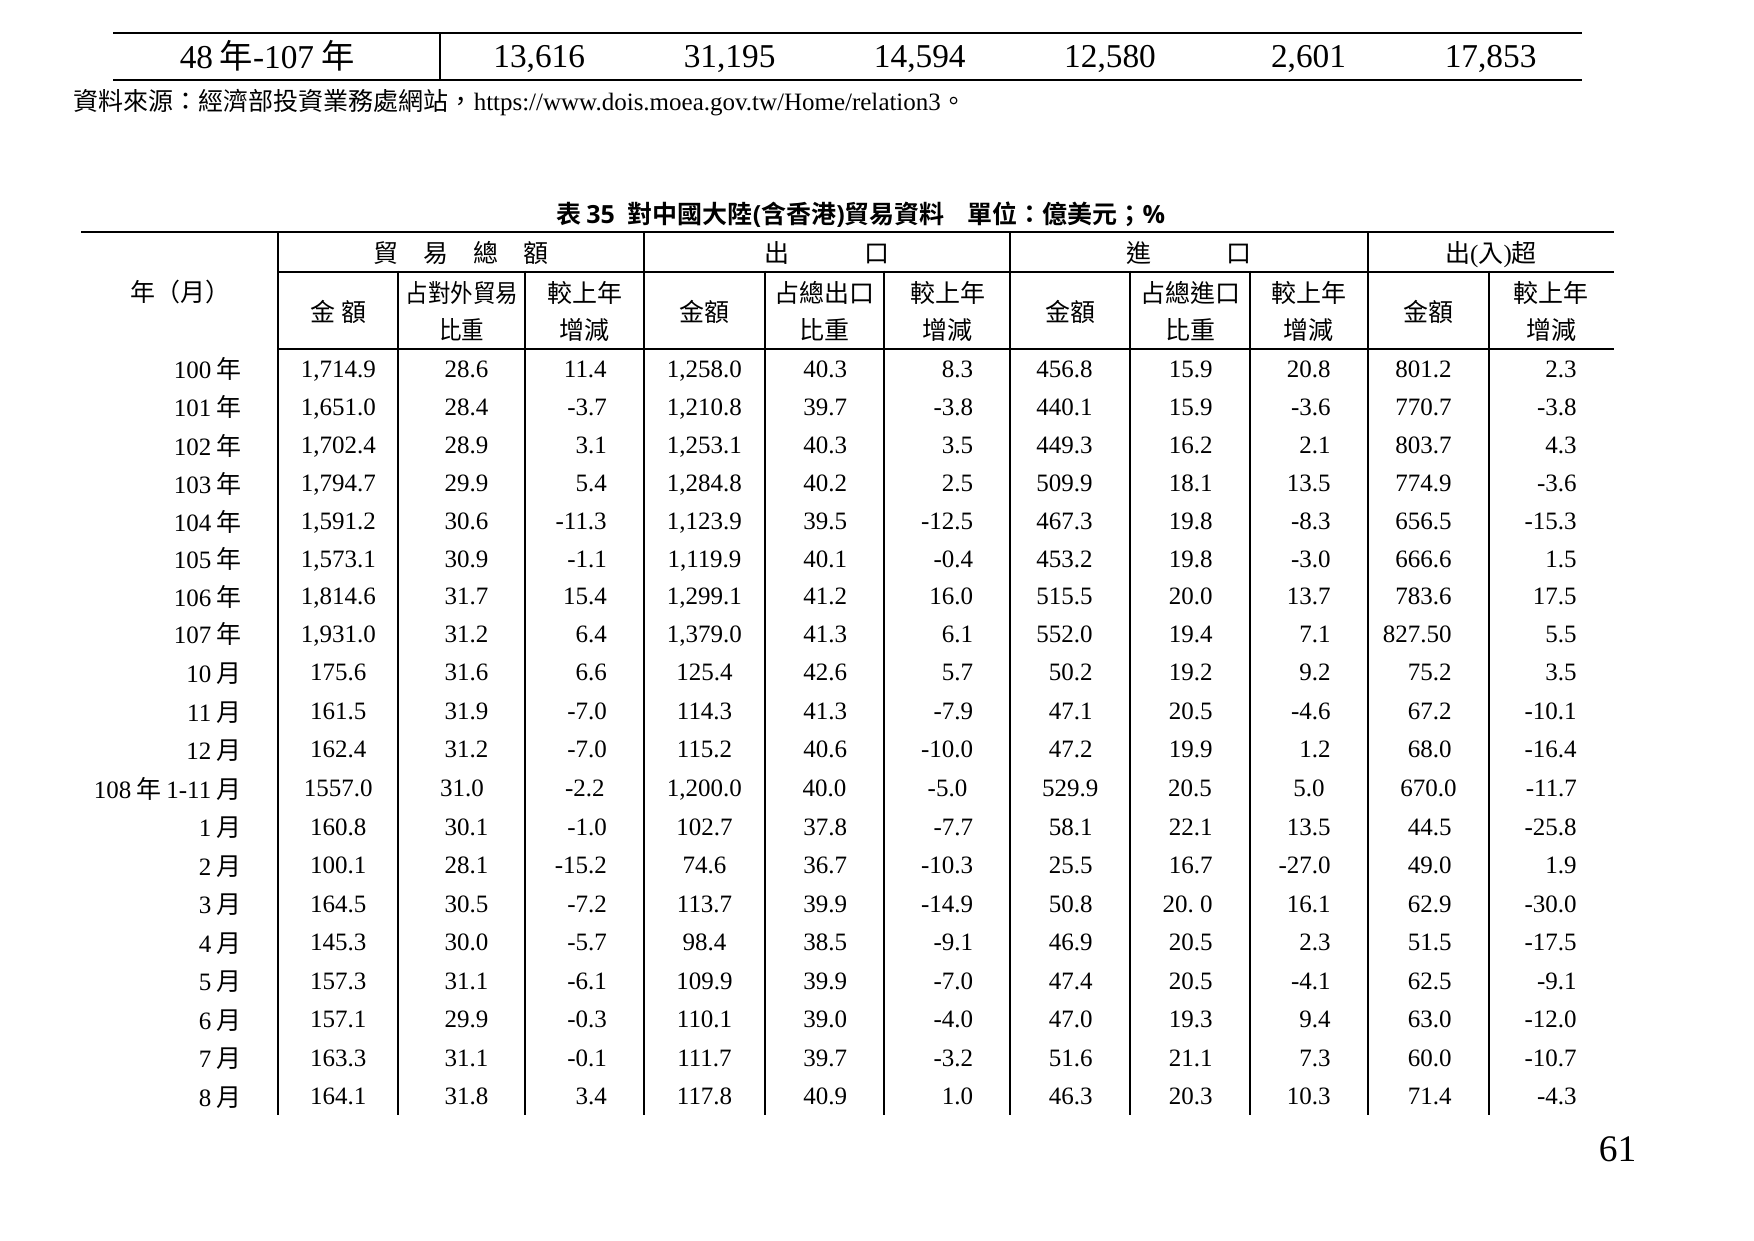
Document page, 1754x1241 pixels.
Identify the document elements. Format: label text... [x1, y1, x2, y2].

table_cell 19.8 [1131, 540, 1249, 578]
table_cell 18.1 [1131, 464, 1249, 503]
table_cell 71.4 [1369, 1078, 1488, 1115]
table_cell 1,814.6 [279, 578, 397, 615]
table_cell 1.9 [1490, 846, 1614, 884]
table_cell 20.5 [1131, 769, 1249, 807]
table_cell 20.0 [1131, 578, 1249, 615]
table_cell 1557.0 [279, 769, 397, 807]
table_cell 5.7 [885, 654, 1009, 691]
table_cell 31.1 [399, 1039, 524, 1077]
table_cell 28.6 [399, 350, 524, 387]
table_cell 62.9 [1369, 885, 1488, 922]
table_cell 5.5 [1490, 615, 1614, 653]
table_cell 17,853 [1391, 34, 1582, 79]
table_cell 1,794.7 [279, 464, 397, 503]
table_cell 13.7 [1251, 578, 1367, 615]
table_cell 49.0 [1369, 846, 1488, 884]
table_cell 28.1 [399, 846, 524, 884]
table_cell 8.3 [885, 350, 1009, 387]
table_cell 107年 [81, 615, 277, 653]
table_cell -0.4 [885, 540, 1009, 578]
table_cell -14.9 [885, 885, 1009, 922]
table_cell 48年-107年 [113, 34, 439, 79]
table_cell 770.7 [1369, 387, 1488, 426]
table_cell 21.1 [1131, 1039, 1249, 1077]
table_cell 40.3 [766, 426, 883, 464]
table_cell 41.2 [766, 578, 883, 615]
table_cell 40.0 [766, 769, 883, 807]
table_cell 552.0 [1011, 615, 1129, 653]
table_cell -25.8 [1490, 808, 1614, 845]
table_cell 1,123.9 [645, 503, 764, 540]
table_cell 31.0 [399, 769, 524, 807]
table_cell 16.1 [1251, 885, 1367, 922]
table_cell 31.6 [399, 654, 524, 691]
table_cell 656.5 [1369, 503, 1488, 540]
table_header 進 口 [1011, 233, 1367, 271]
table_cell 31,195 [630, 34, 821, 79]
table_cell 157.3 [279, 962, 397, 999]
table_cell -10.0 [885, 731, 1009, 768]
table_header 出(入)超 [1369, 233, 1614, 271]
table_cell 2.5 [885, 464, 1009, 503]
table_cell -4.6 [1251, 692, 1367, 730]
table_cell 6月 [81, 1001, 277, 1038]
table_cell 6.4 [526, 615, 643, 653]
table_cell 1.0 [885, 1078, 1009, 1115]
table_cell 占對外貿易比重 [399, 273, 524, 348]
table_cell 30.0 [399, 924, 524, 961]
table_cell -9.1 [1490, 962, 1614, 999]
table_cell 47.2 [1011, 731, 1129, 768]
table_cell 16.2 [1131, 426, 1249, 464]
table_cell 164.1 [279, 1078, 397, 1115]
table_cell 22.1 [1131, 808, 1249, 845]
table_cell 111.7 [645, 1039, 764, 1077]
table_cell 1,253.1 [645, 426, 764, 464]
table_cell 2.3 [1251, 924, 1367, 961]
table_cell 58.1 [1011, 808, 1129, 845]
table_cell 39.0 [766, 1001, 883, 1038]
table_cell 13.5 [1251, 808, 1367, 845]
table_cell -8.3 [1251, 503, 1367, 540]
table_cell 75.2 [1369, 654, 1488, 691]
table_cell 29.9 [399, 464, 524, 503]
table_cell 29.9 [399, 1001, 524, 1038]
table_cell 9.4 [1251, 1001, 1367, 1038]
table_cell 2月 [81, 846, 277, 884]
table_cell 20.5 [1131, 962, 1249, 999]
table_cell 31.2 [399, 731, 524, 768]
table_cell 783.6 [1369, 578, 1488, 615]
table_cell 125.4 [645, 654, 764, 691]
table_cell 102年 [81, 426, 277, 464]
table_cell 162.4 [279, 731, 397, 768]
table_cell 63.0 [1369, 1001, 1488, 1038]
table_cell 20.3 [1131, 1078, 1249, 1115]
table_header 年（月） [81, 233, 277, 348]
table_cell 10月 [81, 654, 277, 691]
table_cell 157.1 [279, 1001, 397, 1038]
table_cell -3.8 [1490, 387, 1614, 426]
table_cell 占總進口比重 [1131, 273, 1249, 348]
table_cell 509.9 [1011, 464, 1129, 503]
table_cell 106年 [81, 578, 277, 615]
table_cell 金 額 [279, 273, 397, 348]
table_cell 440.1 [1011, 387, 1129, 426]
table_cell 175.6 [279, 654, 397, 691]
table_cell 3.5 [885, 426, 1009, 464]
table_cell 39.7 [766, 1039, 883, 1077]
table_cell 40.1 [766, 540, 883, 578]
table_cell 19.8 [1131, 503, 1249, 540]
table_cell 1,931.0 [279, 615, 397, 653]
table_cell 827.50 [1369, 615, 1488, 653]
table_cell 47.1 [1011, 692, 1129, 730]
table_cell 1,210.8 [645, 387, 764, 426]
table_cell 109.9 [645, 962, 764, 999]
table_cell -3.2 [885, 1039, 1009, 1077]
table_cell 較上年 增減 [885, 273, 1009, 348]
table_cell 28.4 [399, 387, 524, 426]
table_cell -3.6 [1251, 387, 1367, 426]
table_cell 1,119.9 [645, 540, 764, 578]
table_cell -10.3 [885, 846, 1009, 884]
table_cell -16.4 [1490, 731, 1614, 768]
table_cell 41.3 [766, 692, 883, 730]
table_cell 801.2 [1369, 350, 1488, 387]
table_cell 39.9 [766, 962, 883, 999]
table_cell 774.9 [1369, 464, 1488, 503]
table_cell 515.5 [1011, 578, 1129, 615]
table_cell 13.5 [1251, 464, 1367, 503]
table_cell 163.3 [279, 1039, 397, 1077]
table_cell 115.2 [645, 731, 764, 768]
table_cell 較上年 增減 [1490, 273, 1614, 348]
table_cell 8月 [81, 1078, 277, 1115]
table_cell -27.0 [1251, 846, 1367, 884]
table_cell -11.3 [526, 503, 643, 540]
table_cell 44.5 [1369, 808, 1488, 845]
table_cell 1,573.1 [279, 540, 397, 578]
table_cell -7.7 [885, 808, 1009, 845]
table_cell 25.5 [1011, 846, 1129, 884]
table_cell 6.1 [885, 615, 1009, 653]
table_cell 6.6 [526, 654, 643, 691]
table_cell -12.0 [1490, 1001, 1614, 1038]
table_cell -3.8 [885, 387, 1009, 426]
table_cell 19.4 [1131, 615, 1249, 653]
table_cell -0.1 [526, 1039, 643, 1077]
table_cell 19.3 [1131, 1001, 1249, 1038]
table_cell 164.5 [279, 885, 397, 922]
table_cell 7月 [81, 1039, 277, 1077]
table_cell 74.6 [645, 846, 764, 884]
table_cell -1.0 [526, 808, 643, 845]
table_cell -4.0 [885, 1001, 1009, 1038]
table_cell 5月 [81, 962, 277, 999]
table_cell 60.0 [1369, 1039, 1488, 1077]
table_cell 1,714.9 [279, 350, 397, 387]
table_cell -10.7 [1490, 1039, 1614, 1077]
table_cell 31.8 [399, 1078, 524, 1115]
table_cell 19.2 [1131, 654, 1249, 691]
table_cell -12.5 [885, 503, 1009, 540]
table_cell 較上年 增減 [526, 273, 643, 348]
table_cell 11.4 [526, 350, 643, 387]
table_cell 1,200.0 [645, 769, 764, 807]
text 資料來源：經濟部投資業務處網站，https://www.dois.moea.gov.tw/Home/relation3。 [73, 81, 1636, 118]
table_cell 40.2 [766, 464, 883, 503]
table_cell 占總出口比重 [766, 273, 883, 348]
table_cell -0.3 [526, 1001, 643, 1038]
table_cell 28.9 [399, 426, 524, 464]
table_cell 30.1 [399, 808, 524, 845]
table_cell 10.3 [1251, 1078, 1367, 1115]
table_cell -4.3 [1490, 1078, 1614, 1115]
table_cell 金額 [645, 273, 764, 348]
table_cell -17.5 [1490, 924, 1614, 961]
table_cell 50.2 [1011, 654, 1129, 691]
table_cell 12月 [81, 731, 277, 768]
table_cell 2.3 [1490, 350, 1614, 387]
table_cell -3.0 [1251, 540, 1367, 578]
table_cell 5.0 [1251, 769, 1367, 807]
table_cell 1,258.0 [645, 350, 764, 387]
table_cell 39.9 [766, 885, 883, 922]
table_cell 1月 [81, 808, 277, 845]
table_cell 40.3 [766, 350, 883, 387]
table_cell 16.0 [885, 578, 1009, 615]
table_cell 39.7 [766, 387, 883, 426]
table_cell 101年 [81, 387, 277, 426]
table_cell -3.7 [526, 387, 643, 426]
table_cell -3.6 [1490, 464, 1614, 503]
table_cell 102.7 [645, 808, 764, 845]
table_cell 31.9 [399, 692, 524, 730]
table_cell 103年 [81, 464, 277, 503]
table_cell 40.6 [766, 731, 883, 768]
table_cell 803.7 [1369, 426, 1488, 464]
table_cell 161.5 [279, 692, 397, 730]
table_cell 30.6 [399, 503, 524, 540]
table_cell 13,616 [441, 34, 630, 79]
table_cell 104年 [81, 503, 277, 540]
table_cell 20. 0 [1131, 885, 1249, 922]
table_cell 51.5 [1369, 924, 1488, 961]
table_cell 453.2 [1011, 540, 1129, 578]
table_cell 3月 [81, 885, 277, 922]
table_cell 9.2 [1251, 654, 1367, 691]
table_cell -2.2 [526, 769, 643, 807]
table_cell 105年 [81, 540, 277, 578]
table_cell -15.2 [526, 846, 643, 884]
table_cell 14,594 [821, 34, 1011, 79]
table_cell 47.4 [1011, 962, 1129, 999]
table_cell 3.1 [526, 426, 643, 464]
table_cell 16.7 [1131, 846, 1249, 884]
table_cell -9.1 [885, 924, 1009, 961]
table_cell 46.3 [1011, 1078, 1129, 1115]
table_cell 39.5 [766, 503, 883, 540]
table_cell 20.5 [1131, 692, 1249, 730]
table_cell 15.9 [1131, 387, 1249, 426]
table_cell 449.3 [1011, 426, 1129, 464]
table_cell 50.8 [1011, 885, 1129, 922]
table_cell -10.1 [1490, 692, 1614, 730]
table_cell 15.9 [1131, 350, 1249, 387]
table_cell 41.3 [766, 615, 883, 653]
table_cell 529.9 [1011, 769, 1129, 807]
table_cell -5.0 [885, 769, 1009, 807]
table_cell 62.5 [1369, 962, 1488, 999]
table_cell 51.6 [1011, 1039, 1129, 1077]
table_cell 20.5 [1131, 924, 1249, 961]
table_cell 7.1 [1251, 615, 1367, 653]
table_cell 4.3 [1490, 426, 1614, 464]
table_cell 12,580 [1011, 34, 1201, 79]
table_cell -7.0 [526, 731, 643, 768]
table_cell 108年1-11月 [81, 769, 277, 807]
table_cell 47.0 [1011, 1001, 1129, 1038]
table_cell 3.5 [1490, 654, 1614, 691]
table_cell -1.1 [526, 540, 643, 578]
table_cell -7.0 [526, 692, 643, 730]
table_cell 1.5 [1490, 540, 1614, 578]
table_header 貿 易 總 額 [279, 233, 643, 271]
subtitle 表35 對中國大陸(含香港)貿易資料 單位：億美元；% [59, 193, 1636, 231]
table_cell 5.4 [526, 464, 643, 503]
table_cell 68.0 [1369, 731, 1488, 768]
table_cell 467.3 [1011, 503, 1129, 540]
table_cell 1,591.2 [279, 503, 397, 540]
table_cell 2.1 [1251, 426, 1367, 464]
table_cell 20.8 [1251, 350, 1367, 387]
table_cell 31.2 [399, 615, 524, 653]
table_cell 金額 [1011, 273, 1129, 348]
table_cell 100.1 [279, 846, 397, 884]
table_cell 1,651.0 [279, 387, 397, 426]
table_cell 3.4 [526, 1078, 643, 1115]
table_cell 17.5 [1490, 578, 1614, 615]
table_cell 98.4 [645, 924, 764, 961]
table_cell 670.0 [1369, 769, 1488, 807]
table_cell 30.9 [399, 540, 524, 578]
table_cell 110.1 [645, 1001, 764, 1038]
table_cell 4月 [81, 924, 277, 961]
table_cell 40.9 [766, 1078, 883, 1115]
table_cell 42.6 [766, 654, 883, 691]
table_cell 19.9 [1131, 731, 1249, 768]
table_cell 37.8 [766, 808, 883, 845]
table_cell 113.7 [645, 885, 764, 922]
table_cell 117.8 [645, 1078, 764, 1115]
table_cell 金額 [1369, 273, 1488, 348]
table_cell 31.1 [399, 962, 524, 999]
table_cell 456.8 [1011, 350, 1129, 387]
table_cell 114.3 [645, 692, 764, 730]
table_header 出 口 [645, 233, 1009, 271]
table_cell -4.1 [1251, 962, 1367, 999]
table_cell 1,379.0 [645, 615, 764, 653]
table_cell -5.7 [526, 924, 643, 961]
table_cell -30.0 [1490, 885, 1614, 922]
table_cell 30.5 [399, 885, 524, 922]
table_cell -7.0 [885, 962, 1009, 999]
table_cell 2,601 [1201, 34, 1391, 79]
table_cell 1,299.1 [645, 578, 764, 615]
table_cell 15.4 [526, 578, 643, 615]
table_cell 7.3 [1251, 1039, 1367, 1077]
table_cell 67.2 [1369, 692, 1488, 730]
table_cell 較上年 增減 [1251, 273, 1367, 348]
table_cell -6.1 [526, 962, 643, 999]
table_cell 36.7 [766, 846, 883, 884]
table_cell -15.3 [1490, 503, 1614, 540]
table_cell 666.6 [1369, 540, 1488, 578]
table_cell 1,702.4 [279, 426, 397, 464]
table_cell 31.7 [399, 578, 524, 615]
table_cell -7.9 [885, 692, 1009, 730]
table_cell 100年 [81, 348, 277, 387]
table_cell -11.7 [1490, 769, 1614, 807]
table_cell 46.9 [1011, 924, 1129, 961]
table_cell 11月 [81, 692, 277, 730]
table_cell 38.5 [766, 924, 883, 961]
table_cell 160.8 [279, 808, 397, 845]
table_cell 1.2 [1251, 731, 1367, 768]
table_cell -7.2 [526, 885, 643, 922]
table_cell 145.3 [279, 924, 397, 961]
table_cell 1,284.8 [645, 464, 764, 503]
